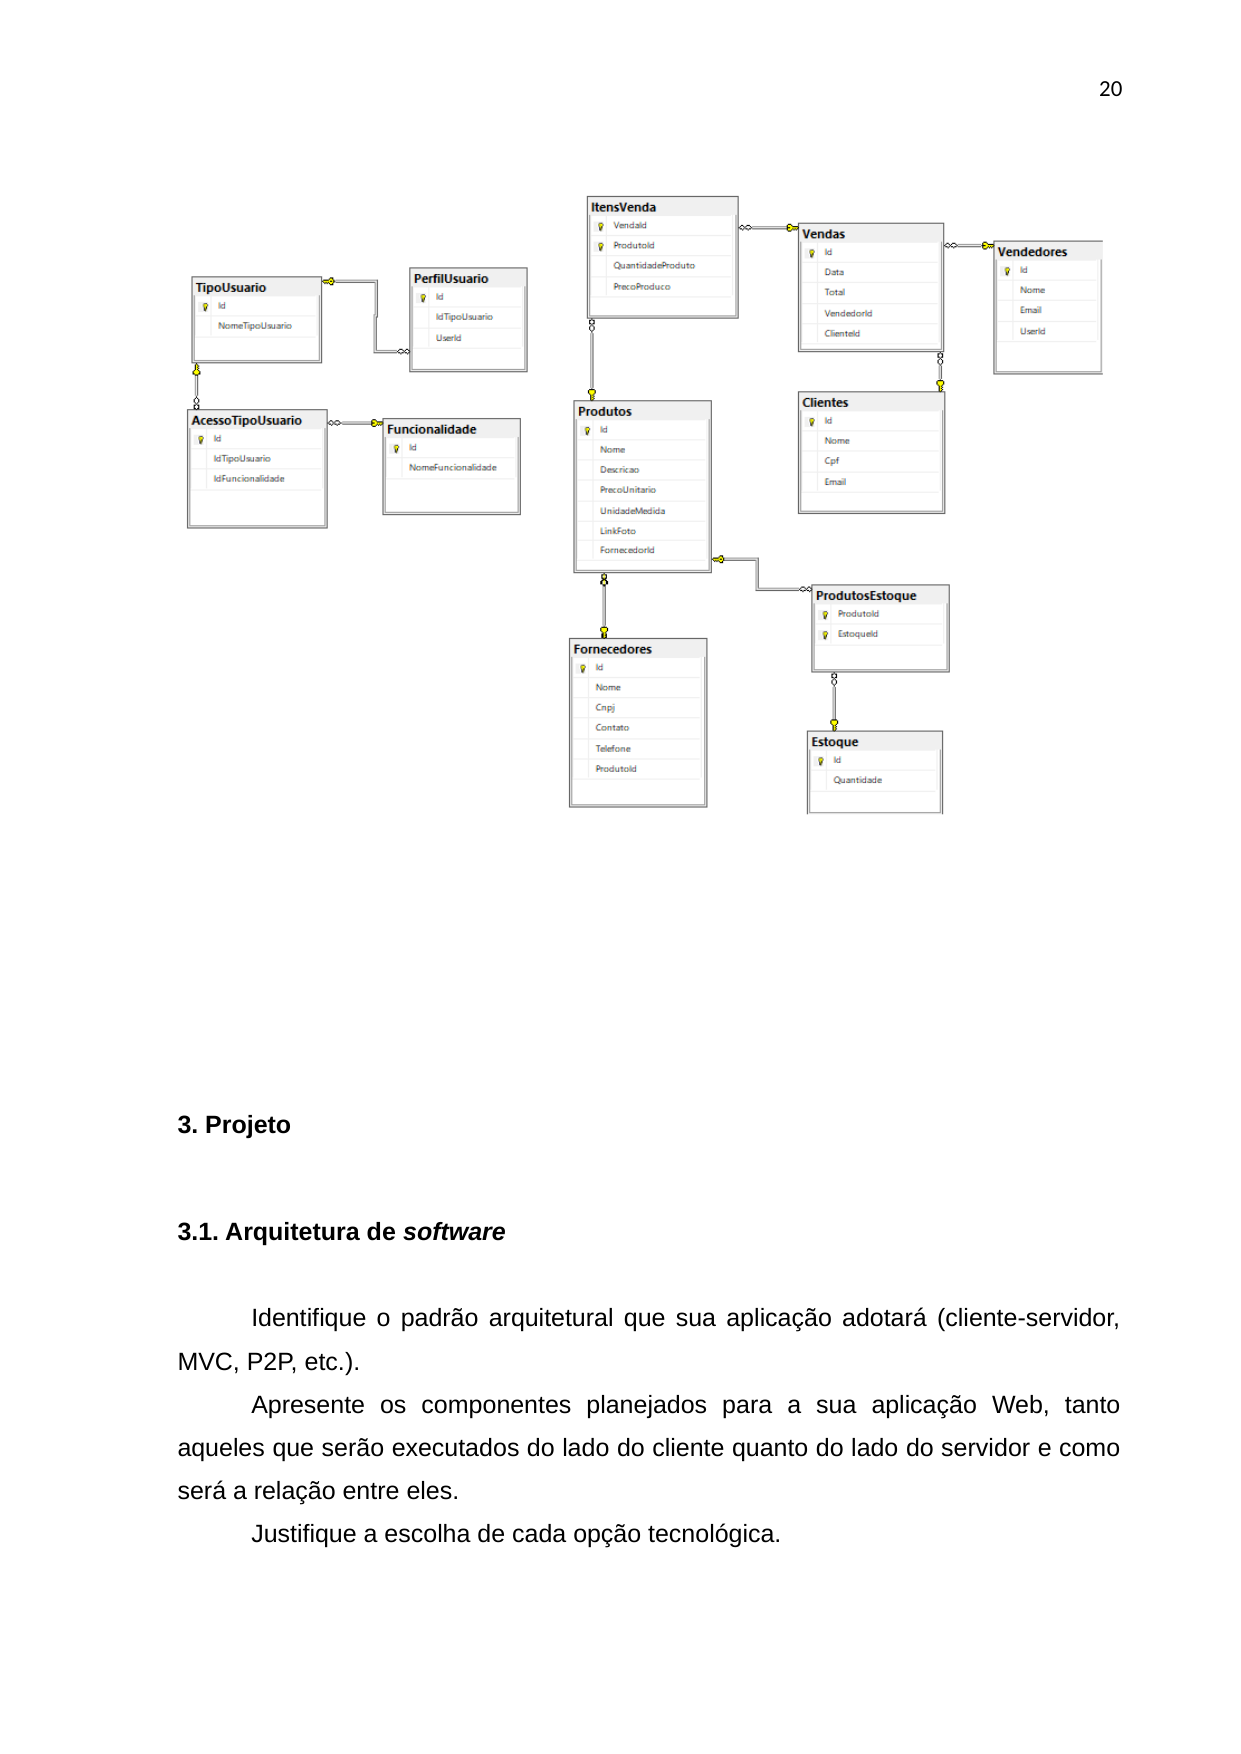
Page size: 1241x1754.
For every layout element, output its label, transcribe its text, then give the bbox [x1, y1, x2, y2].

subtitle 3. Projeto [177, 1110, 1122, 1139]
text Apresente os componentes planejados para a sua aplicação Web, tanto aqueles que serão executados do lado do cliente quanto do lado do servidor e como será a relação entre eles. [177, 1389, 1122, 1504]
text Justifique a escolha de cada opção tecnológica. [177, 1519, 1122, 1548]
picture [177, 177, 1123, 840]
subtitle 3.1. Arquitetura de software [177, 1217, 1122, 1246]
text Identifique o padrão arquitetural que sua aplicação adotará (cliente-servidor, MVC, P2P, etc.). [177, 1303, 1122, 1375]
